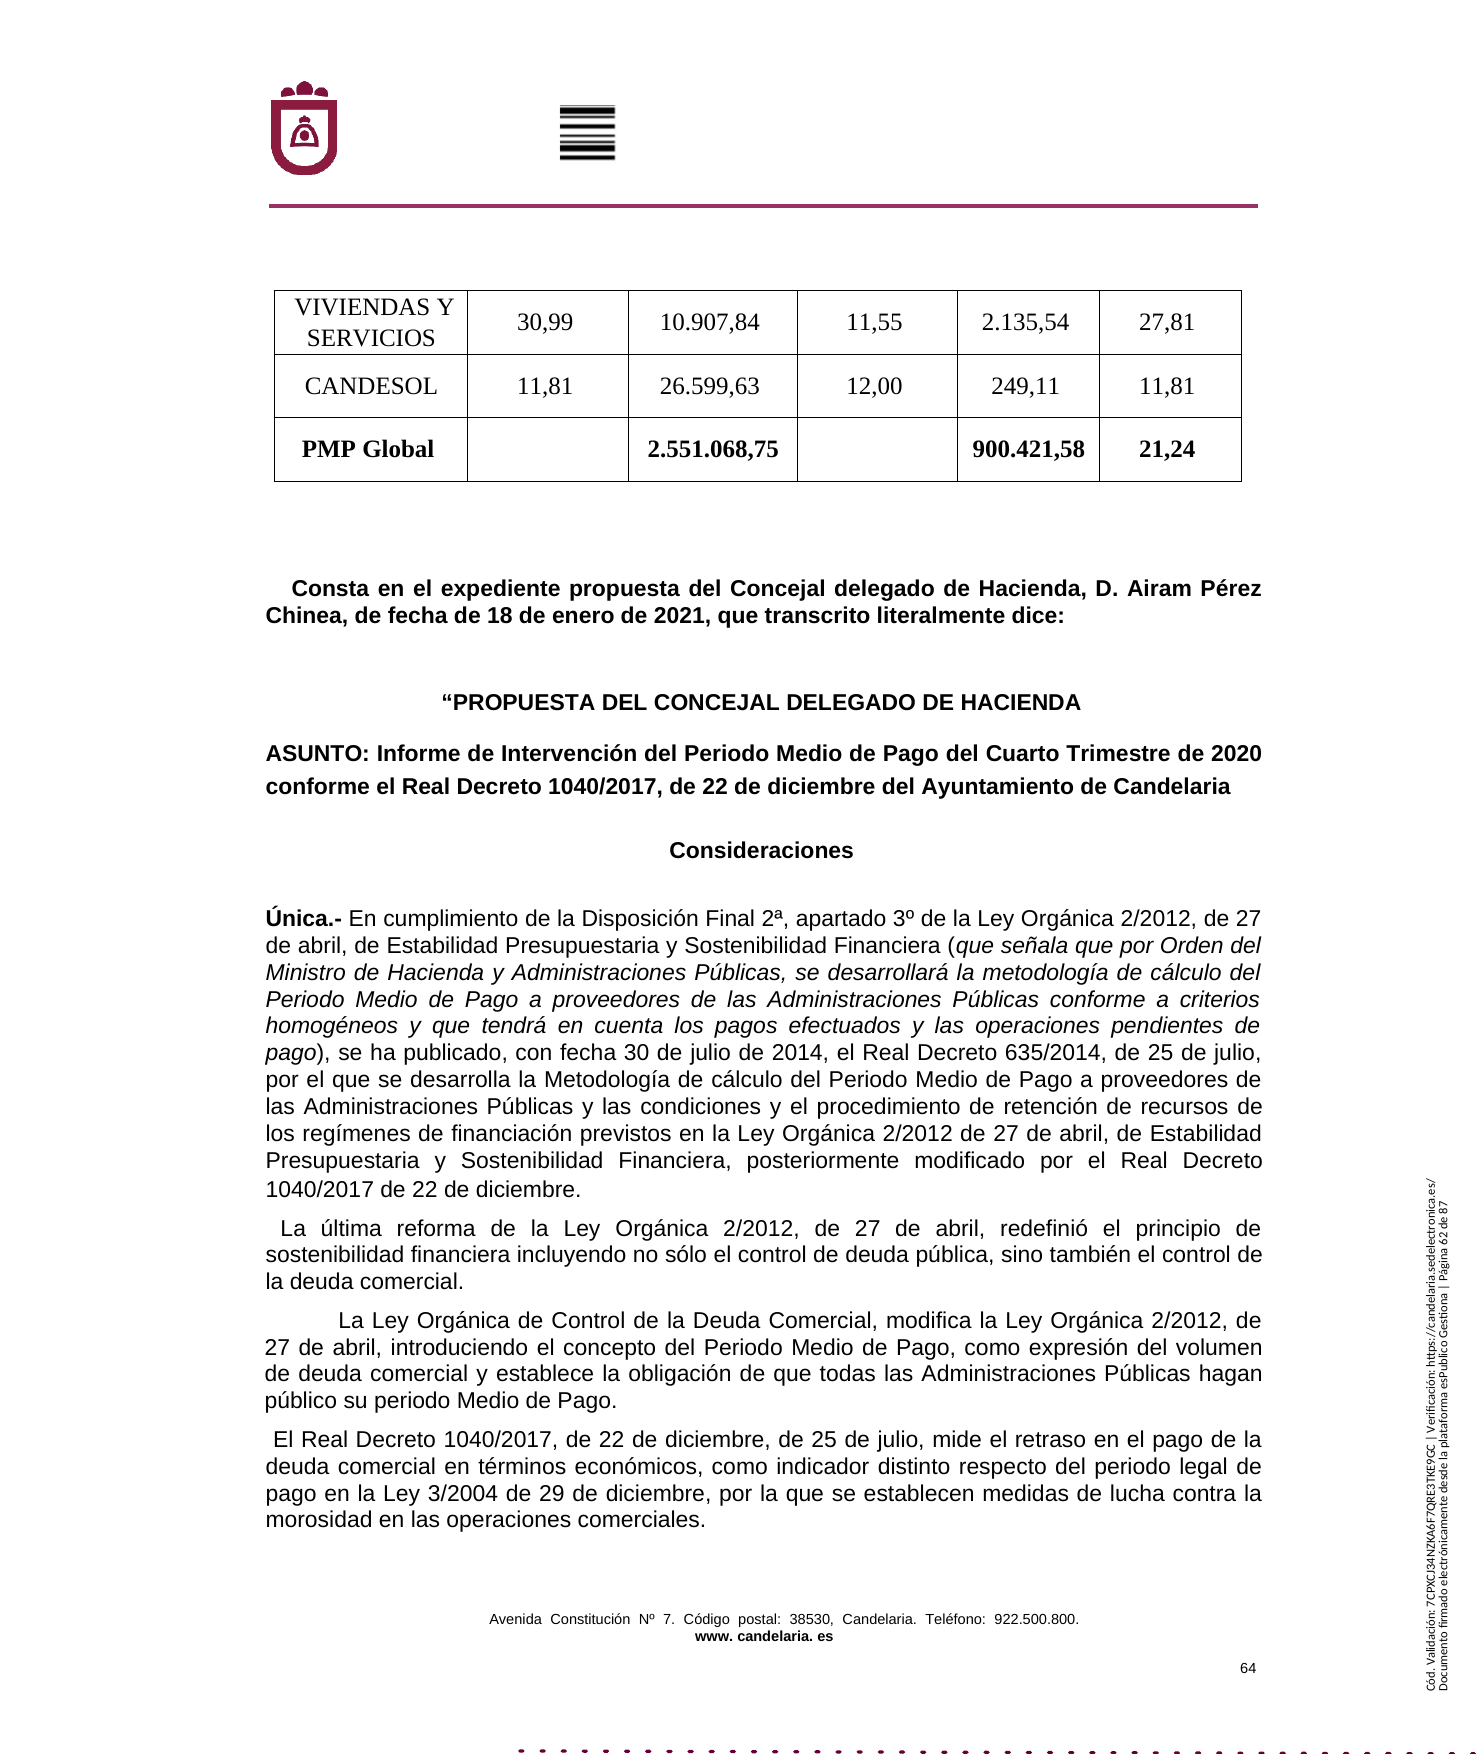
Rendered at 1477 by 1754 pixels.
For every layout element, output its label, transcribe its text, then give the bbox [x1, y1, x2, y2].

table_cell 30,99 [468, 291, 628, 353]
table_cell 2.135,54 [958, 291, 1099, 353]
table_cell PMP Global [275, 418, 467, 481]
table_cell 11,81 [1100, 355, 1241, 417]
table_cell CANDESOL [275, 355, 467, 417]
subtitle “PROPUESTA DEL CONCEJAL DELEGADO DE HACIENDA [359, 689, 1169, 715]
table_cell 26.599,63 [629, 355, 797, 417]
table_cell 11,81 [468, 355, 628, 417]
text Consta en el expediente propuesta del Concejal delegado de Hacienda, D. Airam Pérez Chinea, de fecha de 18 de enero de 2021, que transcrito literalmente dice: [265, 575, 1263, 628]
table_cell 27,81 [1100, 291, 1241, 353]
text La última reforma de la Ley Orgánica 2/2012, de 27 de abril, redefinió el principio de sostenibilidad financiera incluyendo no sólo el control de deuda pública, sino también el control de la deuda comercial. [265, 1214, 1263, 1294]
table_cell 10.907,84 [629, 291, 797, 353]
text Única.- En cumplimiento de la Disposición Final 2ª, apartado 3º de la Ley Orgánica 2/2012, de 27 de abril, de Estabilidad Presupuestaria y Sostenibilidad Financiera (que señala que por Orden del Ministro de Hacienda y Administraciones Públicas, se desarrollará la metodología de cálculo del Periodo Medio de Pago a proveedores de las Administraciones Públicas conforme a criterios homogéneos y que tendrá en cuenta los pagos efectuados y las operaciones pendientes de pago), se ha publicado, con fecha 30 de julio de 2014, el Real Decreto 635/2014, de 25 de julio, por el que se desarrolla la Metodología de cálculo del Periodo Medio de Pago a proveedores de las Administraciones Públicas y las condiciones y el procedimiento de retención de recursos de los regímenes de financiación previstos en la Ley Orgánica 2/2012 de 27 de abril, de Estabilidad Presupuestaria y Sostenibilidad Financiera, posteriormente modificado por el Real Decreto 1040/2017 de 22 de diciembre. [265, 905, 1263, 1202]
table_cell 21,24 [1100, 418, 1241, 481]
table_cell VIVIENDAS Y SERVICIOS [275, 291, 467, 353]
text El Real Decreto 1040/2017, de 22 de diciembre, de 25 de julio, mide el retraso en el pago de la deuda comercial en términos económicos, como indicador distinto respecto del periodo legal de pago en la Ley 3/2004 de 29 de diciembre, por la que se establecen medidas de lucha contra la morosidad en las operaciones comerciales. [265, 1426, 1263, 1533]
subtitle Consideraciones [359, 837, 1170, 864]
table_cell 249,11 [958, 355, 1099, 417]
table_cell 2.551.068,75 [629, 418, 797, 481]
table_cell [468, 418, 628, 481]
text ASUNTO: Informe de Intervención del Periodo Medio de Pago del Cuarto Trimestre de 2020 conforme el Real Decreto 1040/2017, de 22 de diciembre del Ayuntamiento de Candelaria [265, 740, 1263, 800]
table_cell 900.421,58 [958, 418, 1099, 481]
table_cell [798, 418, 957, 481]
table_cell 11,55 [798, 291, 957, 353]
text La Ley Orgánica de Control de la Deuda Comercial, modifica la Ley Orgánica 2/2012, de 27 de abril, introduciendo el concepto del Periodo Medio de Pago, como expresión del volumen de deuda comercial y establece la obligación de que todas las Administraciones Públicas hagan público su periodo Medio de Pago. [264, 1307, 1263, 1414]
table_cell 12,00 [798, 355, 957, 417]
